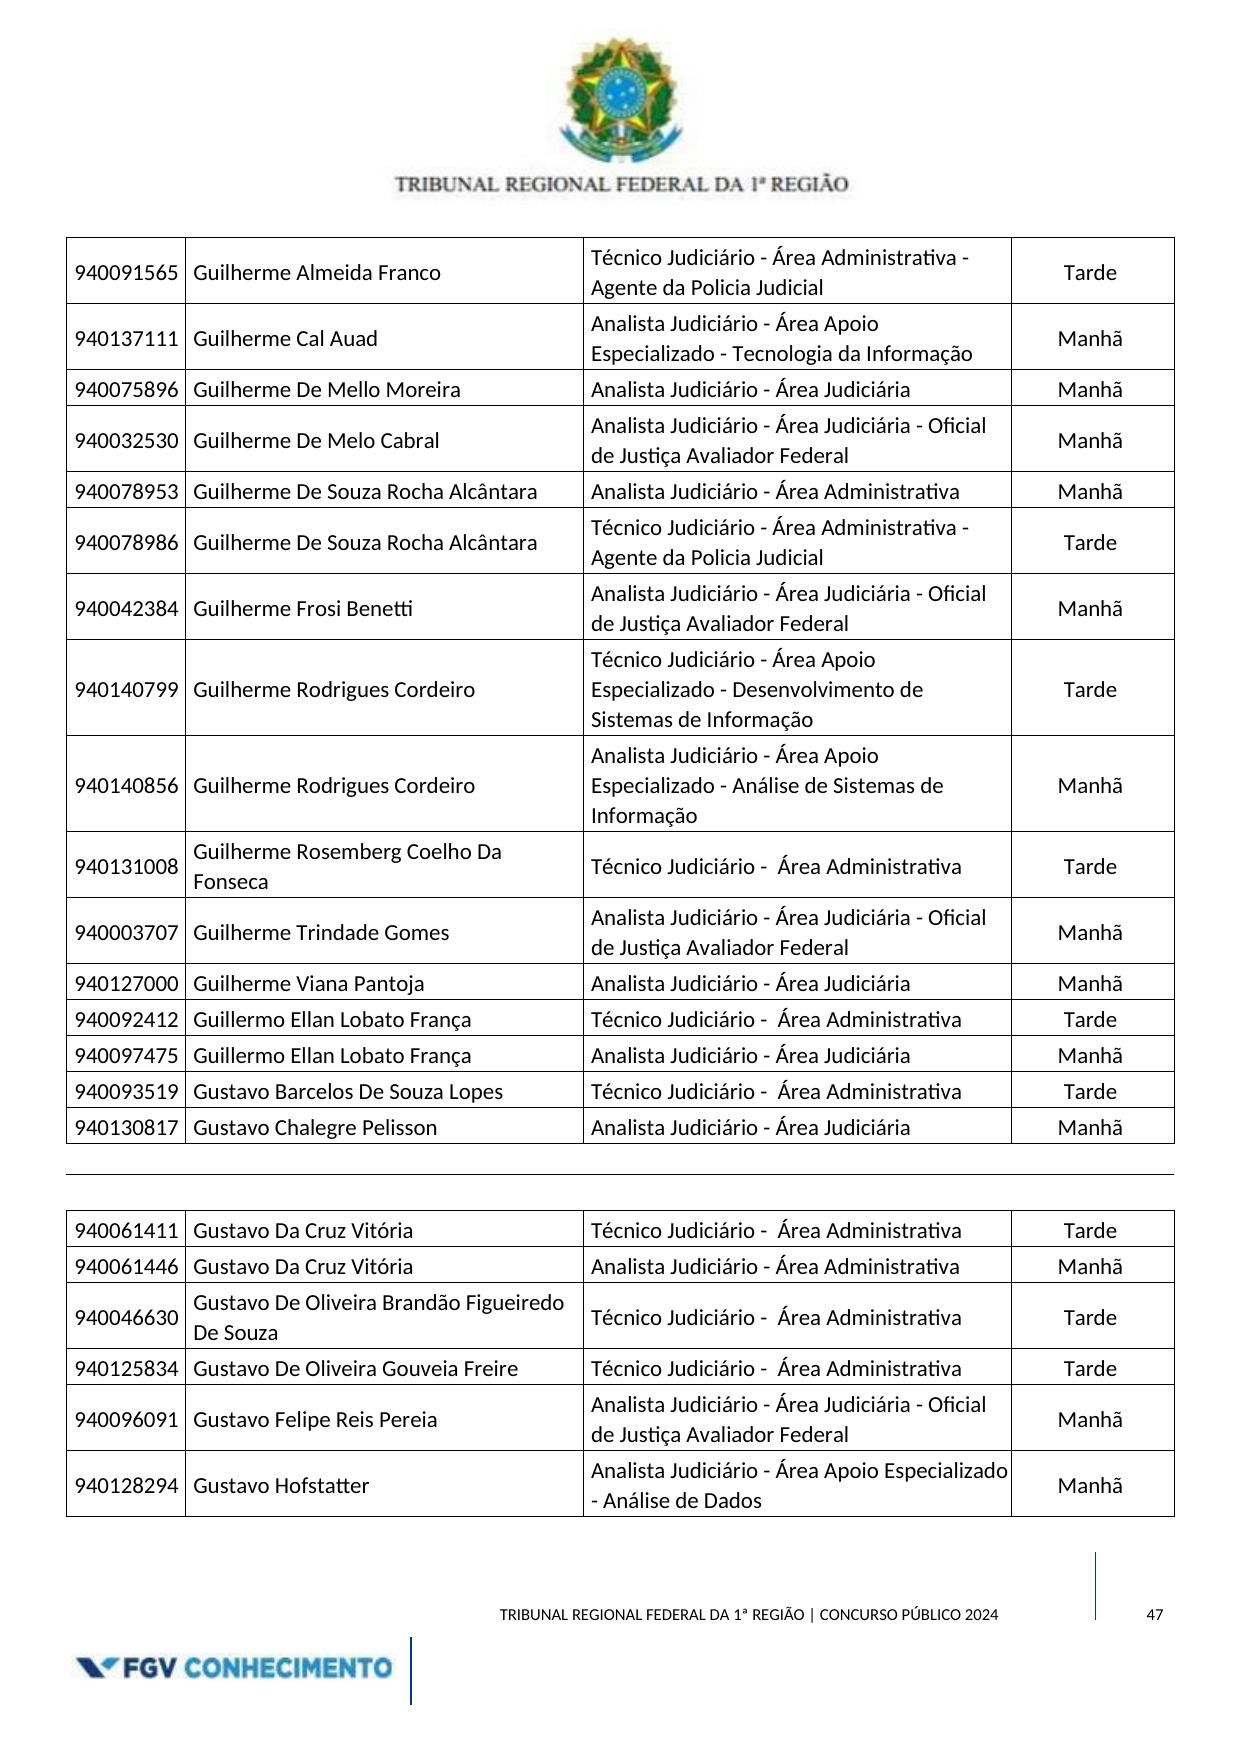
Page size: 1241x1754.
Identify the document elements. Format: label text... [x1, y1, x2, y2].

table_cell Analista Judiciário - Área Judiciária [584, 964, 1011, 998]
table_cell Guilherme De Mello Moreira [186, 370, 583, 405]
table_cell 940125834 [67, 1349, 185, 1384]
table_cell 940131008 [67, 832, 185, 897]
table_cell 940091565 [67, 238, 185, 303]
table_cell Guilherme Viana Pantoja [186, 964, 583, 998]
table_cell Técnico Judiciário - Área Administrativa - Agente da Policia Judicial [584, 508, 1011, 573]
table_header Inscrição [66, 1175, 186, 1210]
table_cell Manhã [1012, 1247, 1174, 1282]
table_cell Tarde [1012, 1283, 1174, 1348]
table_cell Guilherme Trindade Gomes [186, 898, 583, 962]
table_cell Guilherme De Melo Cabral [186, 406, 583, 471]
table_cell Técnico Judiciário - Área Administrativa [584, 1349, 1011, 1384]
table_cell Tarde [1012, 1211, 1174, 1246]
table_cell Analista Judiciário - Área Judiciária - Oficial de Justiça Avaliador Federal [584, 574, 1011, 639]
table_cell Manhã [1012, 1451, 1174, 1516]
table_cell Analista Judiciário - Área Judiciária [584, 1036, 1011, 1071]
table_cell Guilherme De Souza Rocha Alcântara [186, 472, 583, 507]
table_cell Tarde [1012, 508, 1174, 573]
table_cell Manhã [1012, 736, 1174, 831]
table_cell 940137111 [67, 304, 185, 369]
table_cell 940003707 [67, 898, 185, 962]
table_cell Guilherme Rodrigues Cordeiro [186, 736, 583, 831]
table_cell Analista Judiciário - Área Judiciária - Oficial de Justiça Avaliador Federal [584, 898, 1011, 962]
table_cell Manhã [1012, 1385, 1174, 1450]
table_cell Técnico Judiciário - Área Administrativa [584, 1211, 1011, 1246]
table_cell Manhã [1012, 898, 1174, 962]
table_cell Gustavo De Oliveira Brandão Figueiredo De Souza [186, 1283, 583, 1348]
table_cell Guillermo Ellan Lobato França [186, 1000, 583, 1034]
table_cell Manhã [1012, 370, 1174, 405]
table_cell Tarde [1012, 1349, 1174, 1384]
table_cell 940127000 [67, 964, 185, 998]
table_cell Manhã [1012, 1108, 1174, 1143]
table_cell 940092412 [67, 1000, 185, 1034]
table_cell Analista Judiciário - Área Judiciária [584, 370, 1011, 405]
table_cell 940061411 [67, 1211, 185, 1246]
table_cell Analista Judiciário - Área Administrativa [584, 1247, 1011, 1282]
table_cell Guilherme Almeida Franco [186, 238, 583, 303]
table_cell Analista Judiciário - Área Judiciária [584, 1108, 1011, 1143]
table_cell Analista Judiciário - Área Judiciária - Oficial de Justiça Avaliador Federal [584, 1385, 1011, 1450]
table_cell Guilherme Rodrigues Cordeiro [186, 640, 583, 735]
table_cell Manhã [1012, 406, 1174, 471]
table_cell 940097475 [67, 1036, 185, 1071]
table_cell 940093519 [67, 1072, 185, 1107]
table_cell Guillermo Ellan Lobato França [186, 1036, 583, 1071]
table_cell Tarde [1012, 1000, 1174, 1034]
table_cell Técnico Judiciário - Área Administrativa - Agente da Policia Judicial [584, 238, 1011, 303]
table_cell Manhã [1012, 472, 1174, 507]
table_cell Técnico Judiciário - Área Administrativa [584, 832, 1011, 897]
table_header Nome [186, 1175, 583, 1210]
table_cell 940078953 [67, 472, 185, 507]
table_header Turno de Prova [1012, 1175, 1174, 1210]
table_cell Gustavo Felipe Reis Pereia [186, 1385, 583, 1450]
table_cell Manhã [1012, 1036, 1174, 1071]
table_cell Analista Judiciário - Área Apoio Especializado - Análise de Dados [584, 1451, 1011, 1516]
table_cell 940042384 [67, 574, 185, 639]
table_cell Gustavo Da Cruz Vitória [186, 1211, 583, 1246]
table_cell 940130817 [67, 1108, 185, 1143]
table_cell Técnico Judiciário - Área Apoio Especializado - Desenvolvimento de Sistemas de Informação [584, 640, 1011, 735]
table_cell 940046630 [67, 1283, 185, 1348]
table_cell Analista Judiciário - Área Apoio Especializado - Análise de Sistemas de Informação [584, 736, 1011, 831]
table_cell Guilherme Cal Auad [186, 304, 583, 369]
table_cell Analista Judiciário - Área Apoio Especializado - Tecnologia da Informação [584, 304, 1011, 369]
table_cell Tarde [1012, 832, 1174, 897]
table_cell Analista Judiciário - Área Administrativa [584, 472, 1011, 507]
table_cell Gustavo Chalegre Pelisson [186, 1108, 583, 1143]
table_cell Gustavo Da Cruz Vitória [186, 1247, 583, 1282]
table_cell Manhã [1012, 574, 1174, 639]
table_cell Guilherme Rosemberg Coelho Da Fonseca [186, 832, 583, 897]
table_header Cargo [584, 1175, 1012, 1210]
table_cell Técnico Judiciário - Área Administrativa [584, 1000, 1011, 1034]
table_cell 940061446 [67, 1247, 185, 1282]
table_cell Tarde [1012, 1072, 1174, 1107]
table_cell Técnico Judiciário - Área Administrativa [584, 1283, 1011, 1348]
table_cell 940140799 [67, 640, 185, 735]
table_cell Tarde [1012, 238, 1174, 303]
table_cell Guilherme Frosi Benetti [186, 574, 583, 639]
table_cell 940128294 [67, 1451, 185, 1516]
table_cell Técnico Judiciário - Área Administrativa [584, 1072, 1011, 1107]
table_cell Guilherme De Souza Rocha Alcântara [186, 508, 583, 573]
table_cell 940078986 [67, 508, 185, 573]
table_cell 940032530 [67, 406, 185, 471]
table_cell 940140856 [67, 736, 185, 831]
table_cell Manhã [1012, 304, 1174, 369]
table_cell Analista Judiciário - Área Judiciária - Oficial de Justiça Avaliador Federal [584, 406, 1011, 471]
table_cell Gustavo De Oliveira Gouveia Freire [186, 1349, 583, 1384]
table_cell Tarde [1012, 640, 1174, 735]
table_cell Manhã [1012, 964, 1174, 998]
table_cell 940075896 [67, 370, 185, 405]
table_cell Gustavo Hofstatter [186, 1451, 583, 1516]
table_cell 940096091 [67, 1385, 185, 1450]
table_cell Gustavo Barcelos De Souza Lopes [186, 1072, 583, 1107]
